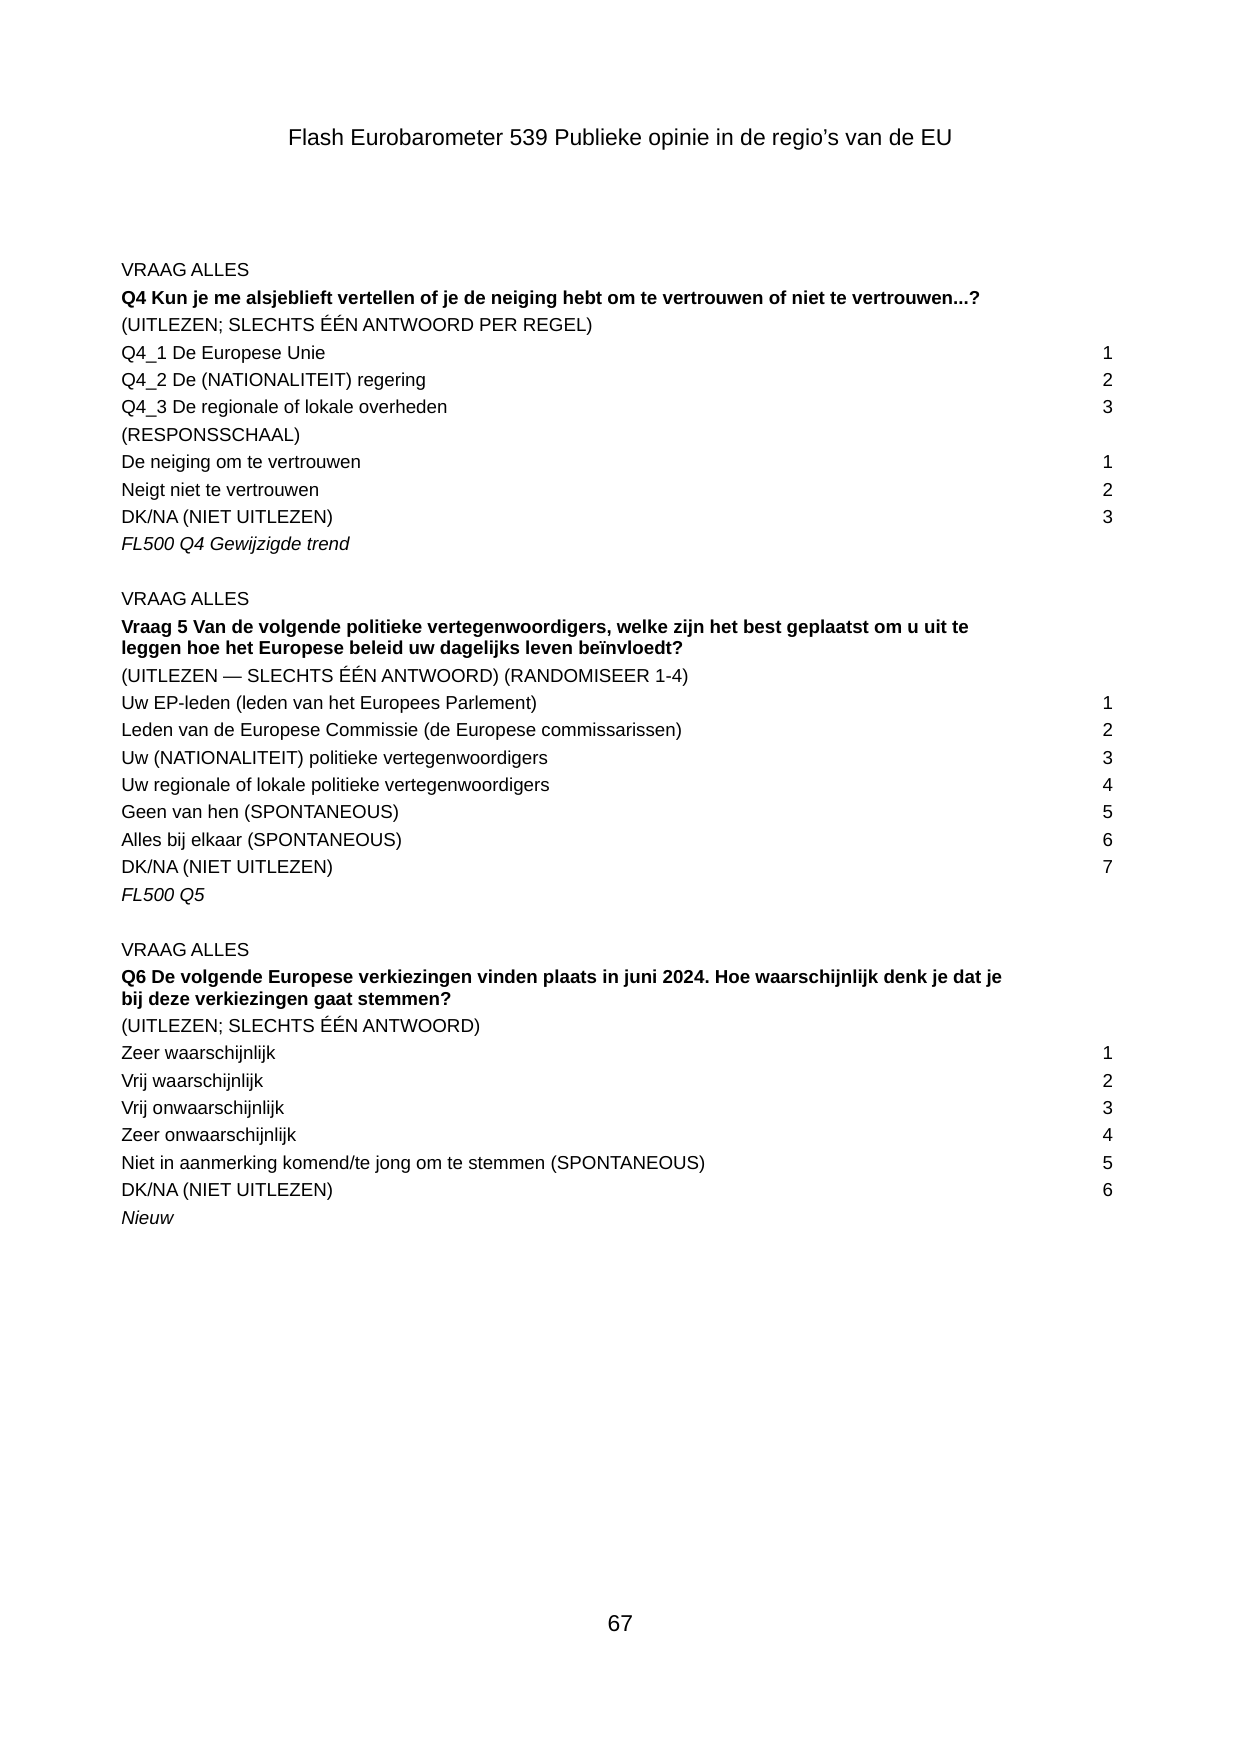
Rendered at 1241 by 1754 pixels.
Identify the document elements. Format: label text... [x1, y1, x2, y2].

table_cell [1021, 558, 1116, 585]
table_cell 2 [1021, 476, 1116, 503]
table_cell [1021, 1204, 1116, 1231]
table_cell Q4_1 De Europese Unie [118, 339, 1021, 366]
table_cell [1021, 963, 1116, 1012]
table_cell Leden van de Europese Commissie (de Europese commissarissen) [118, 716, 1021, 744]
table_cell (UITLEZEN; SLECHTS ÉÉN ANTWOORD) [118, 1012, 1021, 1039]
table_cell 2 [1021, 716, 1116, 744]
table_cell 6 [1021, 826, 1116, 853]
table_cell 2 [1021, 366, 1116, 393]
table_cell 7 [1021, 853, 1116, 881]
table_cell 1 [1021, 689, 1116, 716]
table_cell [1021, 613, 1116, 661]
table_cell 1 [1021, 1039, 1116, 1067]
table_cell [1021, 908, 1116, 935]
table_cell (RESPONSSCHAAL) [118, 421, 1021, 448]
table_cell 2 [1021, 1067, 1116, 1094]
table_cell Uw EP-leden (leden van het Europees Parlement) [118, 689, 1021, 716]
table_cell Vrij waarschijnlijk [118, 1067, 1021, 1094]
table_cell Neigt niet te vertrouwen [118, 476, 1021, 503]
table_cell [1021, 935, 1116, 963]
table_cell [1021, 421, 1116, 448]
table_header VRAAG ALLES [118, 256, 1021, 284]
table_cell DK/NA (NIET UITLEZEN) [118, 503, 1021, 530]
table_cell DK/NA (NIET UITLEZEN) [118, 1176, 1021, 1203]
table_cell (UITLEZEN — SLECHTS ÉÉN ANTWOORD) (RANDOMISEER 1-4) [118, 661, 1021, 689]
table_cell 4 [1021, 1121, 1116, 1149]
table_cell Vrij onwaarschijnlijk [118, 1094, 1021, 1121]
table_cell Alles bij elkaar (SPONTANEOUS) [118, 826, 1021, 853]
table_cell [1021, 530, 1116, 558]
table_cell Uw regionale of lokale politieke vertegenwoordigers [118, 771, 1021, 798]
table_cell [118, 558, 1021, 585]
table_cell VRAAG ALLES [118, 585, 1021, 612]
table_cell Q6 De volgende Europese verkiezingen vinden plaats in juni 2024. Hoe waarschijnlijk denk je dat je bij deze verkiezingen gaat stemmen? [118, 963, 1021, 1012]
table_cell [1021, 1012, 1116, 1039]
table_cell 4 [1021, 771, 1116, 798]
table_cell 5 [1021, 1149, 1116, 1176]
table_cell Q4 Kun je me alsjeblieft vertellen of je de neiging hebt om te vertrouwen of niet te vertrouwen...? [118, 284, 1021, 311]
table_cell Zeer waarschijnlijk [118, 1039, 1021, 1067]
table_cell VRAAG ALLES [118, 935, 1021, 963]
table_cell Nieuw [118, 1204, 1021, 1231]
table_cell [1021, 284, 1116, 311]
table_cell FL500 Q5 [118, 881, 1021, 908]
table_cell Niet in aanmerking komend/te jong om te stemmen (SPONTANEOUS) [118, 1149, 1021, 1176]
table_cell De neiging om te vertrouwen [118, 448, 1021, 476]
table_cell [118, 908, 1021, 935]
table_cell 5 [1021, 799, 1116, 826]
table_cell [1021, 881, 1116, 908]
table_cell 3 [1021, 744, 1116, 771]
table_cell 6 [1021, 1176, 1116, 1203]
table_cell Q4_2 De (NATIONALITEIT) regering [118, 366, 1021, 393]
table_header [1021, 256, 1116, 284]
table_cell 3 [1021, 1094, 1116, 1121]
table_cell Uw (NATIONALITEIT) politieke vertegenwoordigers [118, 744, 1021, 771]
table_cell [1021, 585, 1116, 612]
table_cell 3 [1021, 503, 1116, 530]
table_cell (UITLEZEN; SLECHTS ÉÉN ANTWOORD PER REGEL) [118, 311, 1021, 338]
table_cell 3 [1021, 393, 1116, 421]
table_cell Zeer onwaarschijnlijk [118, 1121, 1021, 1149]
table_cell 1 [1021, 339, 1116, 366]
table_cell FL500 Q4 Gewijzigde trend [118, 530, 1021, 558]
table_cell [1021, 661, 1116, 689]
table_cell [1021, 311, 1116, 338]
table_cell Vraag 5 Van de volgende politieke vertegenwoordigers, welke zijn het best geplaatst om u uit te leggen hoe het Europese beleid uw dagelijks leven beïnvloedt? [118, 613, 1021, 661]
table_cell Geen van hen (SPONTANEOUS) [118, 799, 1021, 826]
table_cell DK/NA (NIET UITLEZEN) [118, 853, 1021, 881]
table_cell 1 [1021, 448, 1116, 476]
table_cell Q4_3 De regionale of lokale overheden [118, 393, 1021, 421]
